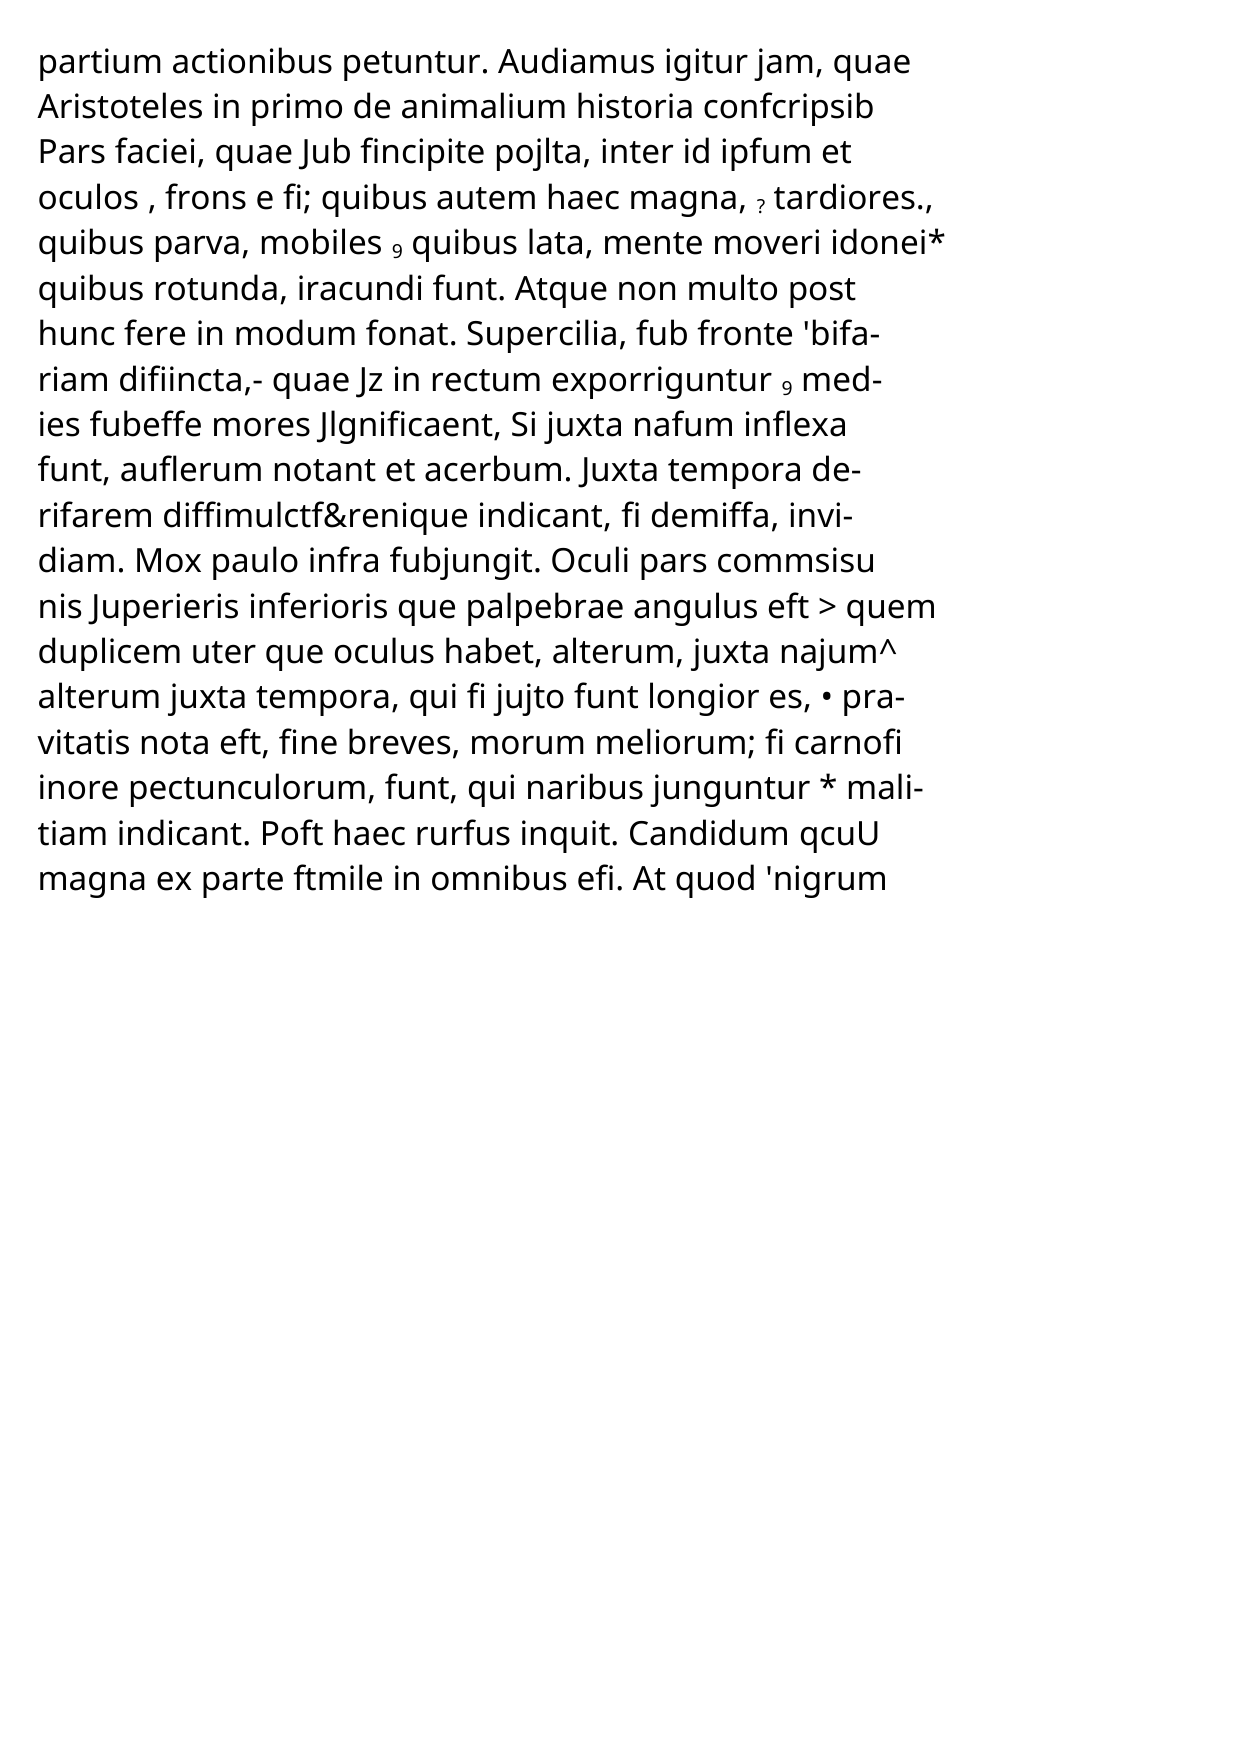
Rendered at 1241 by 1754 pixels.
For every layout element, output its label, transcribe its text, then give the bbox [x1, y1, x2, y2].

text partium actionibus petuntur. Audiamus igitur jam, quae Aristoteles in primo de animalium historia confcripsib Pars faciei, quae Jub fincipite pojlta, inter id ipfum et oculos , frons e fi; quibus autem haec magna, ? tardiores., quibus parva, mobiles 9 quibus lata, mente moveri idonei* quibus rotunda, iracundi funt. Atque non multo post hunc fere in modum fonat. Supercilia, fub fronte 'bifa- riam difiincta,- quae Jz in rectum exporriguntur 9 med- ies fubeffe mores Jlgnificaent, Si juxta nafum inflexa funt, auflerum notant et acerbum. Juxta tempora de- rifarem diffimulctf&renique indicant, fi demiffa, invi- diam. Mox paulo infra fubjungit. Oculi pars commsisu nis Juperieris inferioris que palpebrae angulus eft > quem duplicem uter que oculus habet, alterum, juxta najum^ alterum juxta tempora, qui fi jujto funt longior es, • pra- vitatis nota eft, fine breves, morum meliorum; fi carnofi inore pectunculorum, funt, qui naribus junguntur * mali- tiam indicant. Poft haec rurfus inquit. Candidum qcuU magna ex parte ftmile in omnibus efi. At quod 'nigrum [37, 37, 1203, 900]
